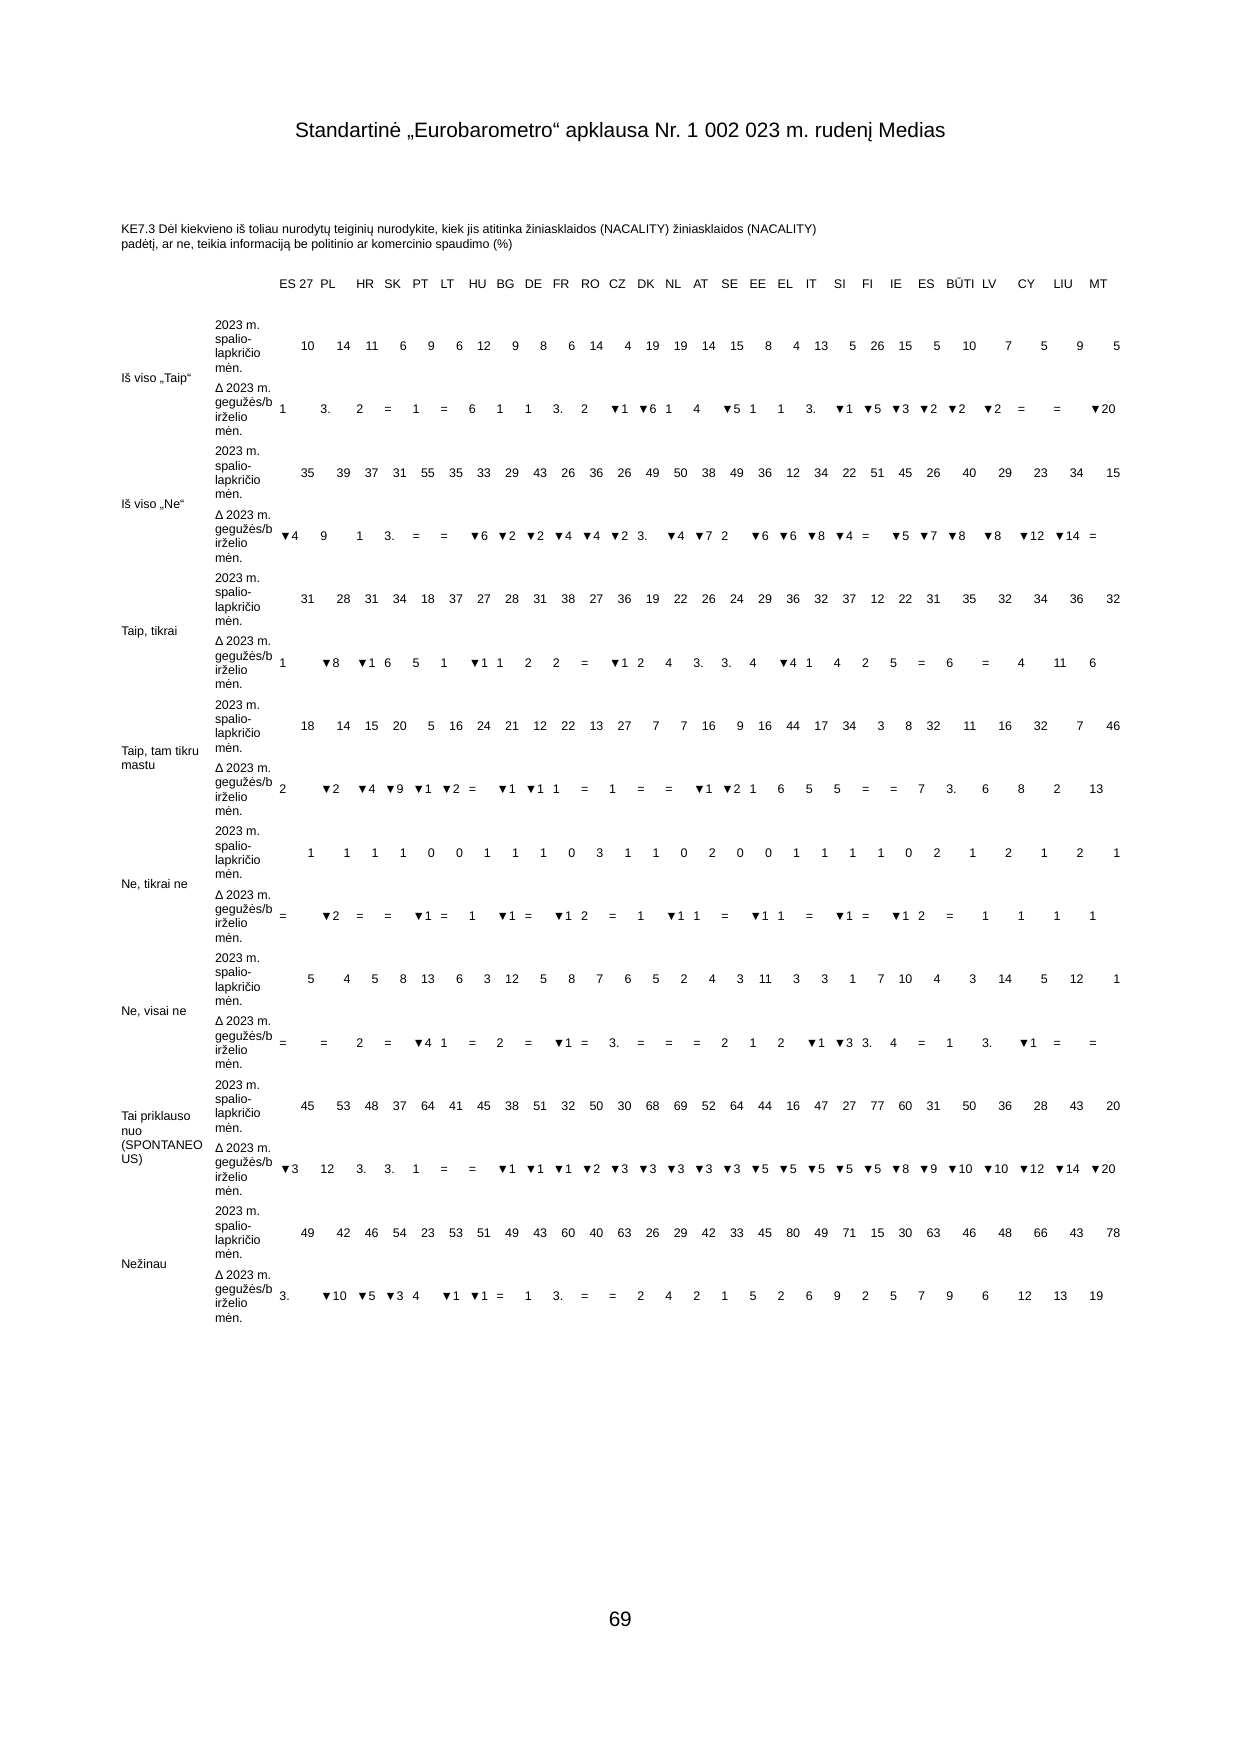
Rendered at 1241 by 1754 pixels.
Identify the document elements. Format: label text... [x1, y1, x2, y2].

table_cell 2 [915, 884, 943, 948]
table_cell 1 [943, 1011, 979, 1074]
table_cell [775, 294, 803, 314]
table_cell 5 [831, 314, 859, 378]
table_cell 6 [775, 758, 803, 821]
table_cell 1 [522, 1264, 550, 1328]
table_cell ▼3 [887, 378, 915, 441]
table_cell 2 [859, 631, 887, 694]
table_cell 42 [317, 1201, 353, 1264]
table_cell ▼1 [466, 1264, 493, 1328]
table_cell 27 [578, 568, 606, 631]
table_cell 1 [317, 821, 353, 884]
table_cell [466, 294, 493, 314]
table_cell 1 [522, 821, 550, 884]
table_cell ▼2 [943, 378, 979, 441]
table_cell [775, 254, 803, 274]
table_cell 1 [276, 378, 317, 441]
table_cell 1 [494, 631, 522, 694]
table_cell PL [317, 274, 353, 294]
table_cell [606, 294, 634, 314]
table_cell [212, 254, 276, 274]
table_cell ▼1 [353, 631, 381, 694]
table_cell 14 [979, 948, 1015, 1011]
table_cell 29 [494, 441, 522, 504]
table_cell 33 [718, 1201, 746, 1264]
table_cell 7 [1050, 694, 1086, 758]
table_cell 1 [634, 884, 662, 948]
table_cell = [276, 1011, 317, 1074]
table_cell [438, 294, 466, 314]
table_cell 26 [690, 568, 718, 631]
table_cell [746, 294, 774, 314]
table_cell = [317, 1011, 353, 1074]
table_cell ▼1 [494, 884, 522, 948]
table_cell BG [494, 274, 522, 294]
table_cell ▼5 [887, 504, 915, 568]
table_cell = [634, 758, 662, 821]
table_cell 44 [746, 1074, 774, 1138]
table_cell 60 [887, 1074, 915, 1138]
table_cell Δ 2023 m. gegužės/birželio mėn. [212, 378, 276, 441]
table_cell 34 [381, 568, 409, 631]
table_cell 60 [550, 1201, 578, 1264]
table_cell 30 [887, 1201, 915, 1264]
table_cell 10 [276, 314, 317, 378]
table_cell 9 [494, 314, 522, 378]
table_cell 78 [1086, 1201, 1123, 1264]
table_cell Δ 2023 m. gegužės/birželio mėn. [212, 758, 276, 821]
table_cell 1 [1086, 884, 1123, 948]
table_cell 31 [353, 568, 381, 631]
table_cell 24 [466, 694, 493, 758]
table_cell = [381, 1011, 409, 1074]
table_cell 5 [522, 948, 550, 1011]
table_cell 1 [1086, 948, 1123, 1011]
table_cell 4 [662, 1264, 690, 1328]
table_cell 26 [634, 1201, 662, 1264]
table_cell LIU [1050, 274, 1086, 294]
table_cell 49 [634, 441, 662, 504]
table_cell 22 [887, 568, 915, 631]
table_cell [803, 254, 831, 274]
table_cell 49 [276, 1201, 317, 1264]
table_cell 29 [979, 441, 1015, 504]
table_cell 1 [859, 821, 887, 884]
table_cell 2 [859, 1264, 887, 1328]
table_header [1086, 219, 1123, 254]
table_cell ▼9 [381, 758, 409, 821]
table_cell ▼7 [690, 504, 718, 568]
table_cell 34 [1050, 441, 1086, 504]
table_cell = [887, 758, 915, 821]
table_cell [550, 294, 578, 314]
table_cell 29 [662, 1201, 690, 1264]
table_cell ▼4 [831, 504, 859, 568]
table_cell 8 [522, 314, 550, 378]
table_cell 1 [466, 821, 493, 884]
table_cell 40 [578, 1201, 606, 1264]
table_cell 1 [606, 821, 634, 884]
table_cell ▼5 [353, 1264, 381, 1328]
table_cell 1 [718, 1264, 746, 1328]
table_cell 6 [979, 758, 1015, 821]
table_cell 9 [409, 314, 437, 378]
table_cell ▼5 [803, 1138, 831, 1201]
table_cell 15 [718, 314, 746, 378]
table_cell 36 [1050, 568, 1086, 631]
table_cell 2023 m. spalio-lapkričio mėn. [212, 568, 276, 631]
table_cell ▼2 [979, 378, 1015, 441]
table_cell [466, 254, 493, 274]
table_cell 11 [353, 314, 381, 378]
table_cell 3 [859, 694, 887, 758]
table_cell 37 [381, 1074, 409, 1138]
table_cell 12 [466, 314, 493, 378]
table_cell 1 [438, 631, 466, 694]
table_cell 2023 m. spalio-lapkričio mėn. [212, 441, 276, 504]
table_cell ▼6 [775, 504, 803, 568]
table_cell ▼3 [606, 1138, 634, 1201]
table_cell 3 [466, 948, 493, 1011]
table_cell 43 [1050, 1201, 1086, 1264]
table_cell ▼1 [606, 378, 634, 441]
table_cell 1 [746, 758, 774, 821]
table_cell [979, 254, 1015, 274]
table_cell = [381, 884, 409, 948]
table_cell = [578, 758, 606, 821]
table_cell [1086, 294, 1123, 314]
table_cell 18 [276, 694, 317, 758]
table_cell ▼2 [494, 504, 522, 568]
table_cell = [662, 758, 690, 821]
table_cell [118, 274, 212, 294]
table_cell [317, 254, 353, 274]
table_cell 3. [943, 758, 979, 821]
table_cell DE [522, 274, 550, 294]
table_cell 42 [690, 1201, 718, 1264]
table_cell ▼1 [409, 884, 437, 948]
table_cell 1 [409, 378, 437, 441]
table_cell 16 [438, 694, 466, 758]
table_cell 51 [522, 1074, 550, 1138]
table_cell 2 [1050, 758, 1086, 821]
table_cell 66 [1015, 1201, 1050, 1264]
table_cell 0 [438, 821, 466, 884]
table_cell 2023 m. spalio-lapkričio mėn. [212, 821, 276, 884]
table_cell ▼8 [317, 631, 353, 694]
table_cell [1050, 254, 1086, 274]
table_cell AT [690, 274, 718, 294]
table_cell = [494, 1264, 522, 1328]
table_cell 43 [522, 1201, 550, 1264]
table_cell 53 [317, 1074, 353, 1138]
table_cell [1086, 254, 1123, 274]
table_cell = [276, 884, 317, 948]
table_cell [690, 294, 718, 314]
table_cell 3 [718, 948, 746, 1011]
table_cell SK [381, 274, 409, 294]
table_cell [831, 294, 859, 314]
table_cell = [438, 1138, 466, 1201]
table_cell ▼2 [317, 758, 353, 821]
table_cell [943, 254, 979, 274]
table_cell ▼1 [662, 884, 690, 948]
table_cell [409, 254, 437, 274]
table_cell 12 [1015, 1264, 1050, 1328]
table_cell 1 [276, 821, 317, 884]
table_cell = [1050, 378, 1086, 441]
table_cell 36 [578, 441, 606, 504]
table_cell ▼5 [859, 378, 887, 441]
table_header [915, 219, 943, 254]
table_cell ▼1 [550, 884, 578, 948]
table_cell ▼14 [1050, 504, 1086, 568]
table_cell 1 [831, 821, 859, 884]
table_cell 3. [276, 1264, 317, 1328]
table_cell [353, 254, 381, 274]
table_cell 9 [831, 1264, 859, 1328]
table_cell ▼14 [1050, 1138, 1086, 1201]
table_cell 2023 m. spalio-lapkričio mėn. [212, 1074, 276, 1138]
table_cell ▼5 [718, 378, 746, 441]
table_cell [353, 294, 381, 314]
table_cell = [718, 884, 746, 948]
table_cell 12 [775, 441, 803, 504]
table_cell 15 [859, 1201, 887, 1264]
table_cell SE [718, 274, 746, 294]
table_cell 54 [381, 1201, 409, 1264]
table_cell 26 [606, 441, 634, 504]
table_cell 31 [276, 568, 317, 631]
table_cell 1 [550, 758, 578, 821]
table_cell 51 [859, 441, 887, 504]
table_cell 36 [746, 441, 774, 504]
table_cell 6 [550, 314, 578, 378]
table_cell [276, 294, 317, 314]
table_cell 9 [1050, 314, 1086, 378]
table_cell 49 [803, 1201, 831, 1264]
table_cell 2 [353, 378, 381, 441]
table_cell ▼5 [859, 1138, 887, 1201]
table_cell 4 [887, 1011, 915, 1074]
table_cell ▼1 [803, 1011, 831, 1074]
table_cell 1 [381, 821, 409, 884]
table_cell 33 [466, 441, 493, 504]
table_cell 1 [634, 821, 662, 884]
table_header [943, 219, 979, 254]
table_header [887, 219, 915, 254]
table_cell = [1015, 378, 1050, 441]
table_cell [381, 254, 409, 274]
table_cell 4 [1015, 631, 1050, 694]
table_cell 1 [353, 821, 381, 884]
table_cell 3. [606, 1011, 634, 1074]
table_cell ES 27 [276, 274, 317, 294]
table_cell 45 [276, 1074, 317, 1138]
table_cell FI [859, 274, 887, 294]
table_cell = [438, 504, 466, 568]
table_cell 32 [803, 568, 831, 631]
table_header [859, 219, 887, 254]
table_cell ▼8 [979, 504, 1015, 568]
table_cell CZ [606, 274, 634, 294]
table_cell Iš viso „Taip“ [118, 314, 212, 441]
table_cell 34 [803, 441, 831, 504]
table_cell 2 [494, 1011, 522, 1074]
table_cell 2 [1050, 821, 1086, 884]
table_cell 46 [943, 1201, 979, 1264]
table_cell [578, 254, 606, 274]
table_cell 23 [1015, 441, 1050, 504]
table_cell CY [1015, 274, 1050, 294]
table_cell [494, 254, 522, 274]
table_cell 32 [1015, 694, 1050, 758]
table_cell ▼1 [550, 1138, 578, 1201]
table_cell 11 [943, 694, 979, 758]
table_cell 0 [662, 821, 690, 884]
table_cell 2 [522, 631, 550, 694]
table_cell 5 [1015, 314, 1050, 378]
table_cell 26 [859, 314, 887, 378]
table_cell 7 [578, 948, 606, 1011]
table_cell HU [466, 274, 493, 294]
table_cell 50 [578, 1074, 606, 1138]
table_cell 27 [466, 568, 493, 631]
table_cell 14 [317, 314, 353, 378]
table_cell = [859, 504, 887, 568]
table_cell [979, 294, 1015, 314]
table_cell FR [550, 274, 578, 294]
table_cell 2 [718, 504, 746, 568]
table_cell ▼3 [662, 1138, 690, 1201]
table_cell 46 [1086, 694, 1123, 758]
table_cell 4 [915, 948, 943, 1011]
table_cell 32 [915, 694, 943, 758]
table_cell 17 [803, 694, 831, 758]
table_cell 10 [943, 314, 979, 378]
table_cell 3. [859, 1011, 887, 1074]
table_cell 8 [381, 948, 409, 1011]
table_cell 64 [409, 1074, 437, 1138]
table_cell 11 [1050, 631, 1086, 694]
table_cell 1 [494, 821, 522, 884]
table_cell 4 [409, 1264, 437, 1328]
table_cell 37 [831, 568, 859, 631]
table_cell 63 [915, 1201, 943, 1264]
table_cell 8 [746, 314, 774, 378]
table_cell = [466, 1011, 493, 1074]
table_cell = [1086, 504, 1123, 568]
table_cell [887, 294, 915, 314]
table_cell 4 [831, 631, 859, 694]
table_cell ▼6 [634, 378, 662, 441]
table_cell 13 [409, 948, 437, 1011]
table_cell LV [979, 274, 1015, 294]
table_cell 2 [979, 821, 1015, 884]
table_cell 4 [606, 314, 634, 378]
table_header KE7.3 Dėl kiekvieno iš toliau nurodytų teiginių nurodykite, kiek jis atitinka žiniasklaidos (NACALITY) žiniasklaidos (NACALITY) padėtį, ar ne, teikia informaciją be politinio ar komercinio spaudimo (%) [118, 219, 859, 254]
table_cell 3. [634, 504, 662, 568]
table_cell 6 [438, 948, 466, 1011]
table_cell 4 [775, 314, 803, 378]
table_cell Δ 2023 m. gegužės/birželio mėn. [212, 1264, 276, 1328]
table_cell ▼12 [1015, 504, 1050, 568]
table_cell 51 [466, 1201, 493, 1264]
table_cell 6 [979, 1264, 1015, 1328]
table_cell 15 [353, 694, 381, 758]
table_cell = [438, 378, 466, 441]
table_cell 16 [775, 1074, 803, 1138]
table_cell [887, 254, 915, 274]
table_cell ▼1 [494, 1138, 522, 1201]
table_cell 13 [803, 314, 831, 378]
table_cell 18 [409, 568, 437, 631]
table_cell 3. [317, 378, 353, 441]
table_cell = [381, 378, 409, 441]
table_cell 34 [1015, 568, 1050, 631]
table_cell = [803, 884, 831, 948]
table_cell 1 [746, 1011, 774, 1074]
table_cell 3. [979, 1011, 1015, 1074]
table_cell ▼1 [438, 1264, 466, 1328]
table_cell ▼2 [438, 758, 466, 821]
table_cell ▼8 [887, 1138, 915, 1201]
table_cell 3 [775, 948, 803, 1011]
table_cell 32 [979, 568, 1015, 631]
table_cell 77 [859, 1074, 887, 1138]
table_cell = [606, 884, 634, 948]
table_cell 44 [775, 694, 803, 758]
table_cell 40 [943, 441, 979, 504]
table_cell ▼1 [831, 378, 859, 441]
table_cell 28 [494, 568, 522, 631]
table_cell 2 [276, 758, 317, 821]
table_cell 6 [466, 378, 493, 441]
table_cell 1 [803, 821, 831, 884]
table_cell DK [634, 274, 662, 294]
table_cell ▼1 [522, 1138, 550, 1201]
table_cell [746, 254, 774, 274]
table_cell = [1086, 1011, 1123, 1074]
table_cell 6 [1086, 631, 1123, 694]
table_cell 6 [438, 314, 466, 378]
table_cell 7 [859, 948, 887, 1011]
table_cell 68 [634, 1074, 662, 1138]
table_cell 63 [606, 1201, 634, 1264]
table_cell [578, 294, 606, 314]
table_cell 13 [1050, 1264, 1086, 1328]
table_cell [550, 254, 578, 274]
table_cell 12 [494, 948, 522, 1011]
table_cell 3. [381, 504, 409, 568]
table_cell 14 [690, 314, 718, 378]
table_cell [718, 294, 746, 314]
table_cell 20 [381, 694, 409, 758]
table_cell 31 [915, 568, 943, 631]
table_cell ▼5 [746, 1138, 774, 1201]
table_cell BŪTI [943, 274, 979, 294]
table_cell 5 [915, 314, 943, 378]
table_cell 43 [522, 441, 550, 504]
table_cell 27 [606, 694, 634, 758]
table_cell 2 [578, 884, 606, 948]
table_cell 24 [718, 568, 746, 631]
table_cell 3 [578, 821, 606, 884]
table_cell 28 [1015, 1074, 1050, 1138]
table_cell 1 [831, 948, 859, 1011]
table_cell 20 [1086, 1074, 1123, 1138]
table_cell ▼6 [466, 504, 493, 568]
table_cell LT [438, 274, 466, 294]
table_cell 5 [1086, 314, 1123, 378]
table_cell 31 [381, 441, 409, 504]
table_cell [859, 254, 887, 274]
table_cell 21 [494, 694, 522, 758]
table_cell 9 [943, 1264, 979, 1328]
table_cell 36 [775, 568, 803, 631]
table_cell = [522, 884, 550, 948]
table_cell 5 [803, 758, 831, 821]
table_cell 2023 m. spalio-lapkričio mėn. [212, 694, 276, 758]
table_cell MT [1086, 274, 1123, 294]
table_cell [606, 254, 634, 274]
table_cell 11 [746, 948, 774, 1011]
table_cell 38 [550, 568, 578, 631]
table_cell 37 [438, 568, 466, 631]
table_cell 1 [775, 884, 803, 948]
table_cell 1 [662, 378, 690, 441]
table_cell 1 [466, 884, 493, 948]
table_header [1050, 219, 1086, 254]
table_cell ▼3 [276, 1138, 317, 1201]
table_cell EL [775, 274, 803, 294]
table_cell 26 [915, 441, 943, 504]
table_cell [915, 254, 943, 274]
table_cell = [466, 1138, 493, 1201]
table_cell = [578, 1264, 606, 1328]
table_cell 31 [522, 568, 550, 631]
table_cell 4 [317, 948, 353, 1011]
table_cell ▼4 [276, 504, 317, 568]
table_cell [831, 254, 859, 274]
table_cell 43 [1050, 1074, 1086, 1138]
table_cell ▼2 [522, 504, 550, 568]
table_cell 7 [915, 758, 943, 821]
table_cell = [606, 1264, 634, 1328]
table_cell 6 [381, 631, 409, 694]
table_cell Δ 2023 m. gegužės/birželio mėn. [212, 1011, 276, 1074]
table_cell = [690, 1011, 718, 1074]
table_cell 4 [690, 948, 718, 1011]
table_cell 13 [578, 694, 606, 758]
table_cell IE [887, 274, 915, 294]
table_cell 55 [409, 441, 437, 504]
table_cell 3 [803, 948, 831, 1011]
table_cell 3. [353, 1138, 381, 1201]
table_cell 0 [887, 821, 915, 884]
table_cell EE [746, 274, 774, 294]
table_cell [494, 294, 522, 314]
table_cell [662, 294, 690, 314]
table_cell 4 [690, 378, 718, 441]
table_cell 3. [803, 378, 831, 441]
table_cell ▼3 [690, 1138, 718, 1201]
table_cell 2 [578, 378, 606, 441]
table_cell 7 [979, 314, 1015, 378]
table_cell 2 [353, 1011, 381, 1074]
table_cell 50 [943, 1074, 979, 1138]
table_cell 26 [550, 441, 578, 504]
table_cell 2 [634, 631, 662, 694]
table_cell 50 [662, 441, 690, 504]
table_cell ▼1 [1015, 1011, 1050, 1074]
table_cell 1 [943, 821, 979, 884]
table_cell [438, 254, 466, 274]
table_cell = [634, 1011, 662, 1074]
table_cell [212, 294, 276, 314]
table_cell 1 [438, 1011, 466, 1074]
table_cell ▼3 [634, 1138, 662, 1201]
table_cell ES [915, 274, 943, 294]
table_cell 38 [494, 1074, 522, 1138]
table_cell 3. [550, 1264, 578, 1328]
table_cell 2 [775, 1011, 803, 1074]
table_cell 41 [438, 1074, 466, 1138]
table_cell 45 [746, 1201, 774, 1264]
table_cell [118, 254, 212, 274]
table_cell 6 [381, 314, 409, 378]
table_cell 3. [690, 631, 718, 694]
table_cell 2 [550, 631, 578, 694]
table_cell 12 [859, 568, 887, 631]
table_header [979, 219, 1015, 254]
table_cell 13 [1086, 758, 1123, 821]
table_cell ▼20 [1086, 1138, 1123, 1201]
table_cell 2 [634, 1264, 662, 1328]
table_cell 0 [746, 821, 774, 884]
table_cell ▼1 [466, 631, 493, 694]
table_cell 1 [276, 631, 317, 694]
table_cell [276, 254, 317, 274]
table_cell ▼3 [718, 1138, 746, 1201]
table_cell Δ 2023 m. gegužės/birželio mėn. [212, 631, 276, 694]
table_cell 14 [317, 694, 353, 758]
table_cell 39 [317, 441, 353, 504]
table_cell ▼2 [578, 1138, 606, 1201]
table_cell 1 [1050, 884, 1086, 948]
table_cell ▼2 [718, 758, 746, 821]
table_cell 5 [746, 1264, 774, 1328]
table_cell 5 [353, 948, 381, 1011]
table_cell Ne, visai ne [118, 948, 212, 1074]
table_cell 32 [1086, 568, 1123, 631]
table_cell ▼5 [831, 1138, 859, 1201]
table_cell Nežinau [118, 1201, 212, 1328]
table_cell 3. [550, 378, 578, 441]
table_cell 8 [887, 694, 915, 758]
table_cell 15 [1086, 441, 1123, 504]
table_cell 0 [550, 821, 578, 884]
table_cell ▼3 [831, 1011, 859, 1074]
table_cell Iš viso „Ne“ [118, 441, 212, 568]
table_cell 28 [317, 568, 353, 631]
table_cell [690, 254, 718, 274]
table_cell 5 [887, 631, 915, 694]
table_cell 48 [353, 1074, 381, 1138]
table_cell = [979, 631, 1015, 694]
table_cell [409, 294, 437, 314]
table_cell ▼8 [803, 504, 831, 568]
table_cell 36 [606, 568, 634, 631]
table_cell 10 [887, 948, 915, 1011]
table_cell [118, 294, 212, 314]
table_cell 1 [803, 631, 831, 694]
table_cell 15 [887, 314, 915, 378]
table_cell 23 [409, 1201, 437, 1264]
table_cell 47 [803, 1074, 831, 1138]
table_cell 80 [775, 1201, 803, 1264]
table_cell 7 [634, 694, 662, 758]
table_cell = [915, 1011, 943, 1074]
table_cell [317, 294, 353, 314]
table_cell 5 [409, 631, 437, 694]
table_cell 7 [662, 694, 690, 758]
table_cell ▼4 [550, 504, 578, 568]
table_cell 35 [943, 568, 979, 631]
table_cell NL [662, 274, 690, 294]
table_cell ▼1 [550, 1011, 578, 1074]
table_cell ▼1 [690, 758, 718, 821]
table_cell [915, 294, 943, 314]
table_cell = [466, 758, 493, 821]
table_cell 4 [662, 631, 690, 694]
table_cell RO [578, 274, 606, 294]
table_cell = [1050, 1011, 1086, 1074]
table_cell 5 [409, 694, 437, 758]
table_cell 29 [746, 568, 774, 631]
table_cell [1050, 294, 1086, 314]
table_cell 22 [662, 568, 690, 631]
table_cell 0 [718, 821, 746, 884]
table_cell 53 [438, 1201, 466, 1264]
table_cell Tai priklauso nuo (SPONTANEOUS) [118, 1074, 212, 1201]
table_cell 71 [831, 1201, 859, 1264]
table_cell 12 [317, 1138, 353, 1201]
table_cell 2 [915, 821, 943, 884]
table_cell [522, 294, 550, 314]
table_cell = [438, 884, 466, 948]
table_cell 46 [353, 1201, 381, 1264]
table_cell ▼10 [943, 1138, 979, 1201]
table_cell 2 [690, 821, 718, 884]
table_cell [634, 254, 662, 274]
table_cell 52 [690, 1074, 718, 1138]
table_cell 8 [1015, 758, 1050, 821]
table_cell ▼1 [746, 884, 774, 948]
table_cell ▼7 [915, 504, 943, 568]
table_cell 49 [718, 441, 746, 504]
table_cell 19 [1086, 1264, 1123, 1328]
table_cell 1 [775, 378, 803, 441]
table_cell 3. [381, 1138, 409, 1201]
table_cell 1 [1015, 884, 1050, 948]
table_cell 2 [775, 1264, 803, 1328]
table_cell ▼4 [409, 1011, 437, 1074]
table_cell [803, 294, 831, 314]
table_cell [718, 254, 746, 274]
table_cell 4 [746, 631, 774, 694]
table_cell 2 [662, 948, 690, 1011]
table_cell HR [353, 274, 381, 294]
table_cell = [578, 1011, 606, 1074]
table_cell 5 [1015, 948, 1050, 1011]
table_cell 37 [353, 441, 381, 504]
table_cell = [578, 631, 606, 694]
table_cell Ne, tikrai ne [118, 821, 212, 948]
table_cell ▼2 [915, 378, 943, 441]
table_cell IT [803, 274, 831, 294]
table_cell 19 [634, 314, 662, 378]
table_cell 2023 m. spalio-lapkričio mėn. [212, 1201, 276, 1264]
table_cell 30 [606, 1074, 634, 1138]
table_header [1015, 219, 1050, 254]
table_cell ▼4 [775, 631, 803, 694]
table_cell [212, 274, 276, 294]
table_cell [662, 254, 690, 274]
table_cell 3. [718, 631, 746, 694]
table_cell PT [409, 274, 437, 294]
table_cell 22 [550, 694, 578, 758]
table_cell = [915, 631, 943, 694]
table_cell 6 [606, 948, 634, 1011]
table_cell 1 [606, 758, 634, 821]
table_cell 1 [746, 378, 774, 441]
table_cell [381, 294, 409, 314]
table_cell 6 [943, 631, 979, 694]
table_cell ▼3 [381, 1264, 409, 1328]
table_cell ▼2 [606, 504, 634, 568]
table_cell ▼10 [979, 1138, 1015, 1201]
table_cell 45 [887, 441, 915, 504]
table_cell 14 [578, 314, 606, 378]
table_cell ▼12 [1015, 1138, 1050, 1201]
table_cell ▼2 [317, 884, 353, 948]
table_cell 9 [317, 504, 353, 568]
table_cell = [943, 884, 979, 948]
table_cell 48 [979, 1201, 1015, 1264]
table_cell ▼1 [522, 758, 550, 821]
table_cell = [859, 884, 887, 948]
table_cell 45 [466, 1074, 493, 1138]
table_cell 64 [718, 1074, 746, 1138]
table_cell ▼8 [943, 504, 979, 568]
table_cell ▼1 [831, 884, 859, 948]
table_cell [1015, 294, 1050, 314]
table_cell 2 [718, 1011, 746, 1074]
table_cell = [859, 758, 887, 821]
table_cell 9 [718, 694, 746, 758]
table_cell ▼4 [662, 504, 690, 568]
table_cell ▼20 [1086, 378, 1123, 441]
table_cell 5 [634, 948, 662, 1011]
table_cell 69 [662, 1074, 690, 1138]
table_cell 1 [522, 378, 550, 441]
table_cell 5 [831, 758, 859, 821]
table_cell [522, 254, 550, 274]
table_cell 31 [915, 1074, 943, 1138]
table_cell [859, 294, 887, 314]
table_cell Δ 2023 m. gegužės/birželio mėn. [212, 884, 276, 948]
table_cell 16 [746, 694, 774, 758]
table_cell 12 [522, 694, 550, 758]
table_cell 7 [915, 1264, 943, 1328]
table_cell 1 [353, 504, 381, 568]
table_cell ▼1 [494, 758, 522, 821]
table_cell 38 [690, 441, 718, 504]
table_cell Δ 2023 m. gegužės/birželio mėn. [212, 1138, 276, 1201]
table_cell 0 [409, 821, 437, 884]
table_cell 35 [276, 441, 317, 504]
table_cell ▼5 [775, 1138, 803, 1201]
table_cell = [409, 504, 437, 568]
table_cell 2023 m. spalio-lapkričio mėn. [212, 314, 276, 378]
table_cell 16 [979, 694, 1015, 758]
table_cell 34 [831, 694, 859, 758]
table_cell 12 [1050, 948, 1086, 1011]
table_cell Taip, tam tikru mastu [118, 694, 212, 821]
table_cell 22 [831, 441, 859, 504]
table_cell 1 [1015, 821, 1050, 884]
table_cell 27 [831, 1074, 859, 1138]
table_cell 1 [690, 884, 718, 948]
table_cell = [662, 1011, 690, 1074]
table_cell ▼9 [915, 1138, 943, 1201]
table_cell 6 [803, 1264, 831, 1328]
table_cell = [522, 1011, 550, 1074]
table_cell 5 [887, 1264, 915, 1328]
table_cell ▼1 [887, 884, 915, 948]
table_cell ▼6 [746, 504, 774, 568]
table_cell 16 [690, 694, 718, 758]
table_cell 36 [979, 1074, 1015, 1138]
table_cell Taip, tikrai [118, 568, 212, 694]
table_cell 1 [979, 884, 1015, 948]
table_cell ▼4 [578, 504, 606, 568]
table_cell ▼1 [606, 631, 634, 694]
table_cell 49 [494, 1201, 522, 1264]
table_cell ▼4 [353, 758, 381, 821]
table_cell [634, 294, 662, 314]
table_cell ▼1 [409, 758, 437, 821]
table_cell 2023 m. spalio-lapkričio mėn. [212, 948, 276, 1011]
table_cell ▼10 [317, 1264, 353, 1328]
table_cell 8 [550, 948, 578, 1011]
table_cell 35 [438, 441, 466, 504]
table_cell 2 [690, 1264, 718, 1328]
table_cell 1 [1086, 821, 1123, 884]
table_cell SI [831, 274, 859, 294]
table_cell 1 [409, 1138, 437, 1201]
table_cell 1 [494, 378, 522, 441]
table_cell 5 [276, 948, 317, 1011]
table_cell Δ 2023 m. gegužės/birželio mėn. [212, 504, 276, 568]
table_cell 19 [634, 568, 662, 631]
table_cell [1015, 254, 1050, 274]
table_cell 19 [662, 314, 690, 378]
table_cell = [353, 884, 381, 948]
table_cell 32 [550, 1074, 578, 1138]
table_cell [943, 294, 979, 314]
table_cell 1 [775, 821, 803, 884]
table_cell 3 [943, 948, 979, 1011]
